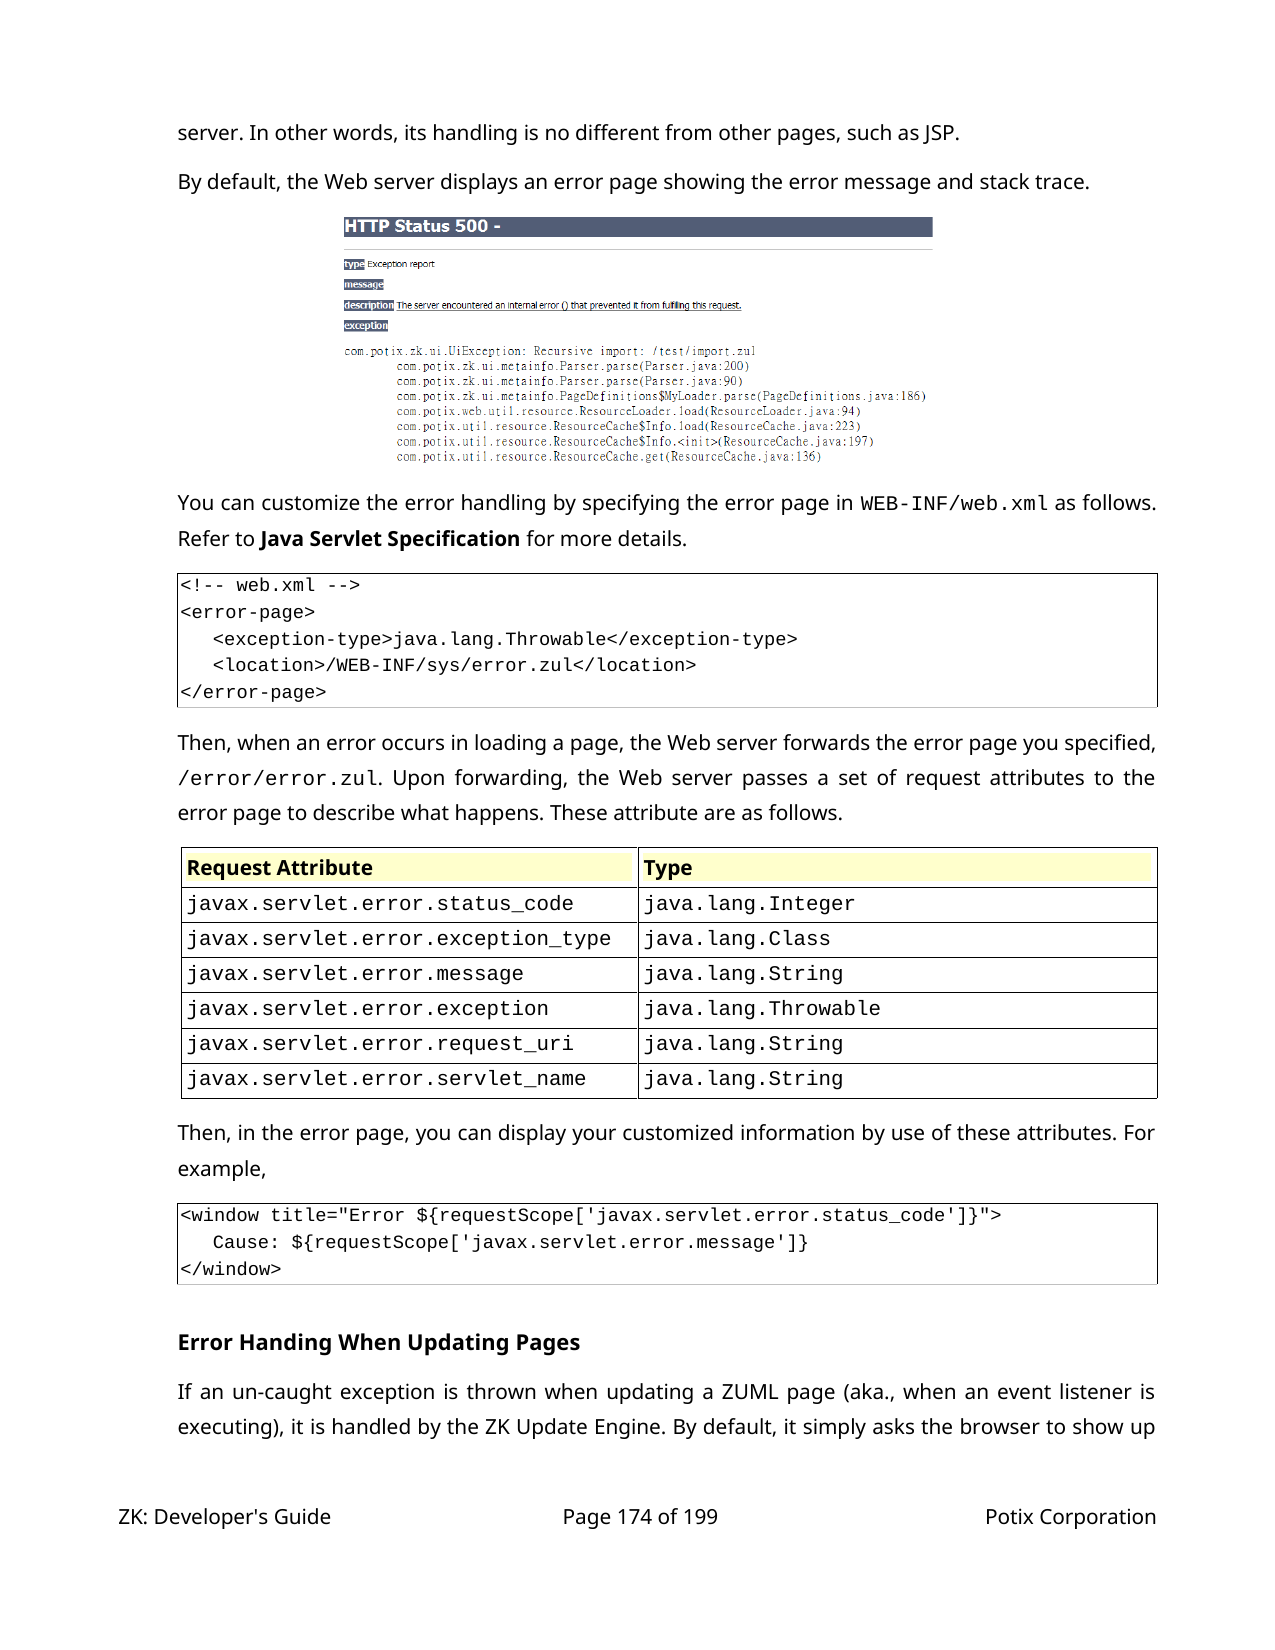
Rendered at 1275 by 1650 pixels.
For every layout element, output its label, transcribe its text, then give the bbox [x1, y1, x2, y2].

text Cause: ${requestScope['javax.servlet.error.message']} [178, 1230, 1157, 1254]
table_cell java.lang.String [639, 1064, 1157, 1098]
table_header Type [639, 848, 1157, 887]
text You can customize the error handling by specifying the error page in WEB-INF/web.xml as follows. Refer to Java Servlet Specification for more details. [177, 489, 1157, 552]
table_cell javax.servlet.error.message [182, 958, 637, 992]
text <error-page> <exception-type>java.lang.Throwable</exception-type> <location>/WEB-INF/sys/error.zul</location> </error-page> [178, 600, 1157, 707]
table_cell javax.servlet.error.exception [182, 993, 637, 1028]
text server. In other words, its handling is no different from other pages, such as JSP. [177, 118, 1157, 146]
text </window> [178, 1257, 1157, 1284]
table_cell javax.servlet.error.exception_type [182, 923, 637, 957]
table_cell javax.servlet.error.status_code [182, 888, 637, 922]
table_cell java.lang.Class [639, 923, 1157, 957]
table_cell java.lang.Throwable [639, 993, 1157, 1028]
table_cell java.lang.String [639, 1029, 1157, 1063]
text <window title="Error ${requestScope['javax.servlet.error.status_code']}"> [178, 1204, 1157, 1227]
text Then, when an error occurs in loading a page, the Web server forwards the error page you specified, /error/error.zul. Upon forwarding, the Web server passes a set of request attributes to the error page to describe what happens. These attribute are as follows. [177, 728, 1157, 827]
subtitle Error Handing When Updating Pages [177, 1327, 1157, 1357]
table_cell javax.servlet.error.request_uri [182, 1029, 637, 1063]
text Then, in the error page, you can display your customized information by use of these attributes. For example, [177, 1118, 1157, 1182]
table_cell java.lang.String [639, 958, 1157, 992]
table_header Request Attribute [182, 848, 637, 887]
text <!-- web.xml --> [178, 574, 1157, 597]
picture [342, 212, 933, 464]
text By default, the Web server displays an error page showing the error message and stack trace. [177, 167, 1157, 195]
table_cell javax.servlet.error.servlet_name [182, 1064, 637, 1098]
text If an un-caught exception is thrown when updating a ZUML page (aka., when an event listener is executing), it is handled by the ZK Update Engine. By default, it simply asks the browser to show up [177, 1377, 1157, 1441]
table_cell java.lang.Integer [639, 888, 1157, 922]
